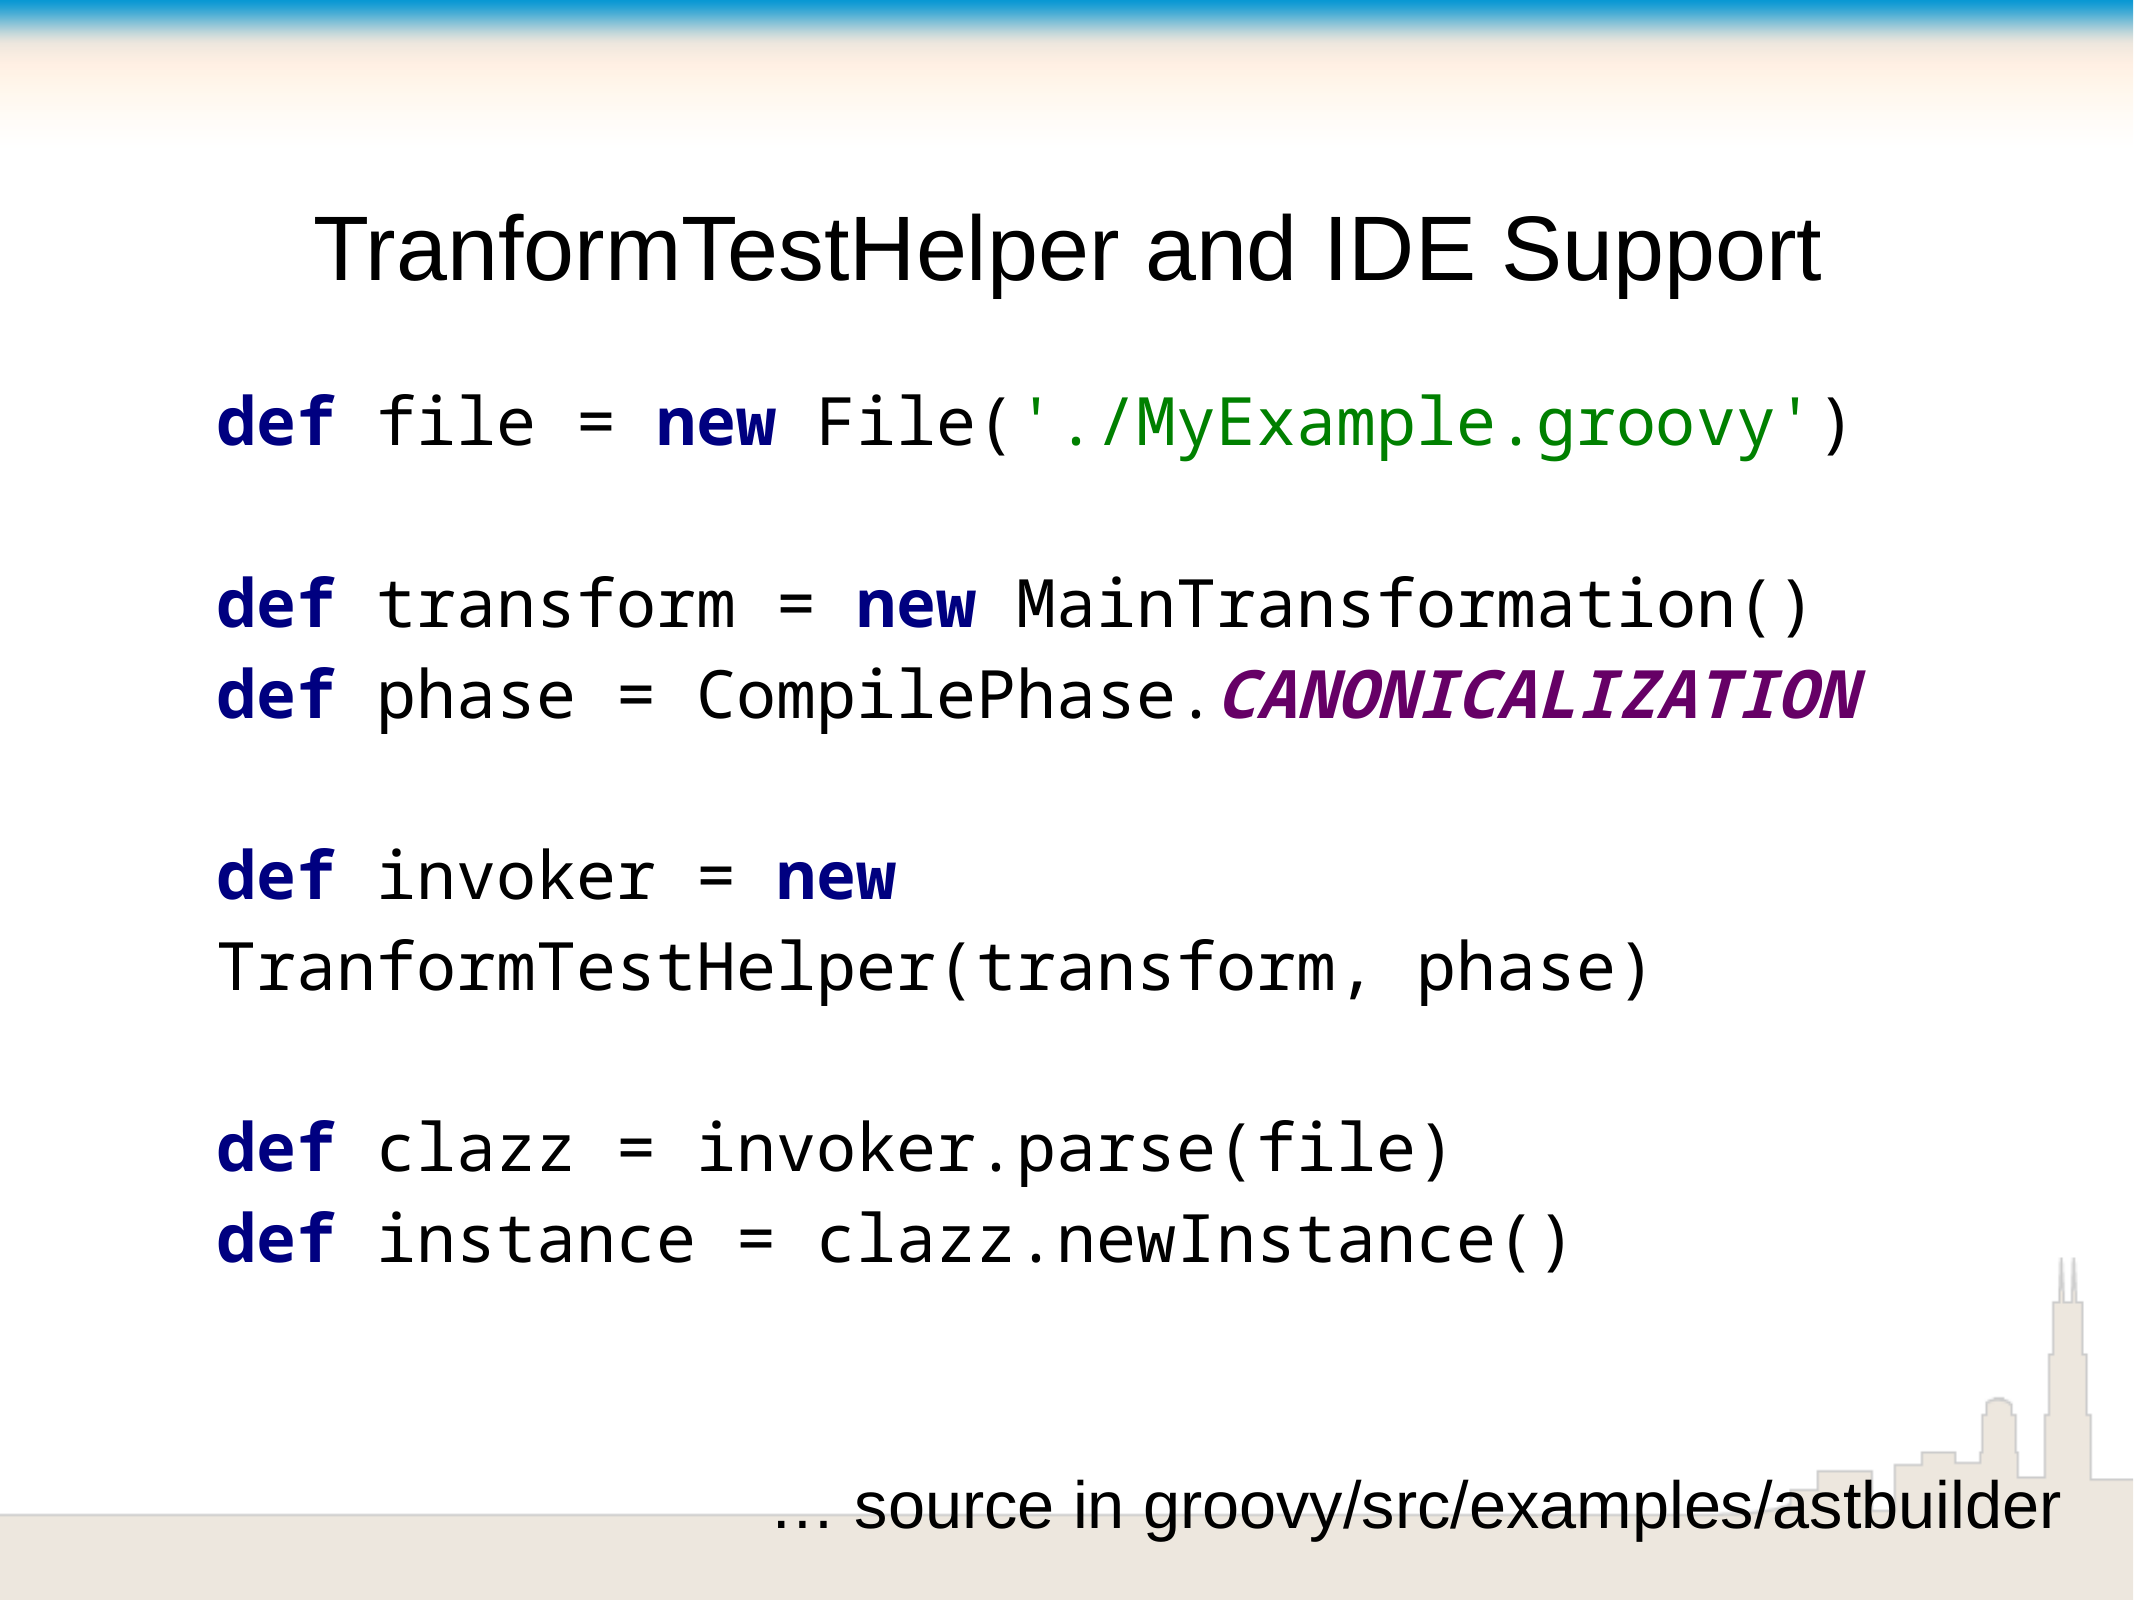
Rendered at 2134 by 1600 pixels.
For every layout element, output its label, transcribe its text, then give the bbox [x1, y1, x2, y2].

subtitle def file = new File('./MyExample.groovy') def transform = new MainTransformation() def phase = CompilePhase.CANONICALIZATION def invoker = new TranformTestHelper(transform, phase) def clazz = invoker.parse(file) def instance = clazz.newInstance() [216, 403, 1917, 1254]
title … source in groovy/src/examples/astbuilder [50, 1459, 2063, 1552]
title TranformTestHelper and IDE Support [62, 197, 2075, 301]
picture [0, 4, 2134, 1600]
